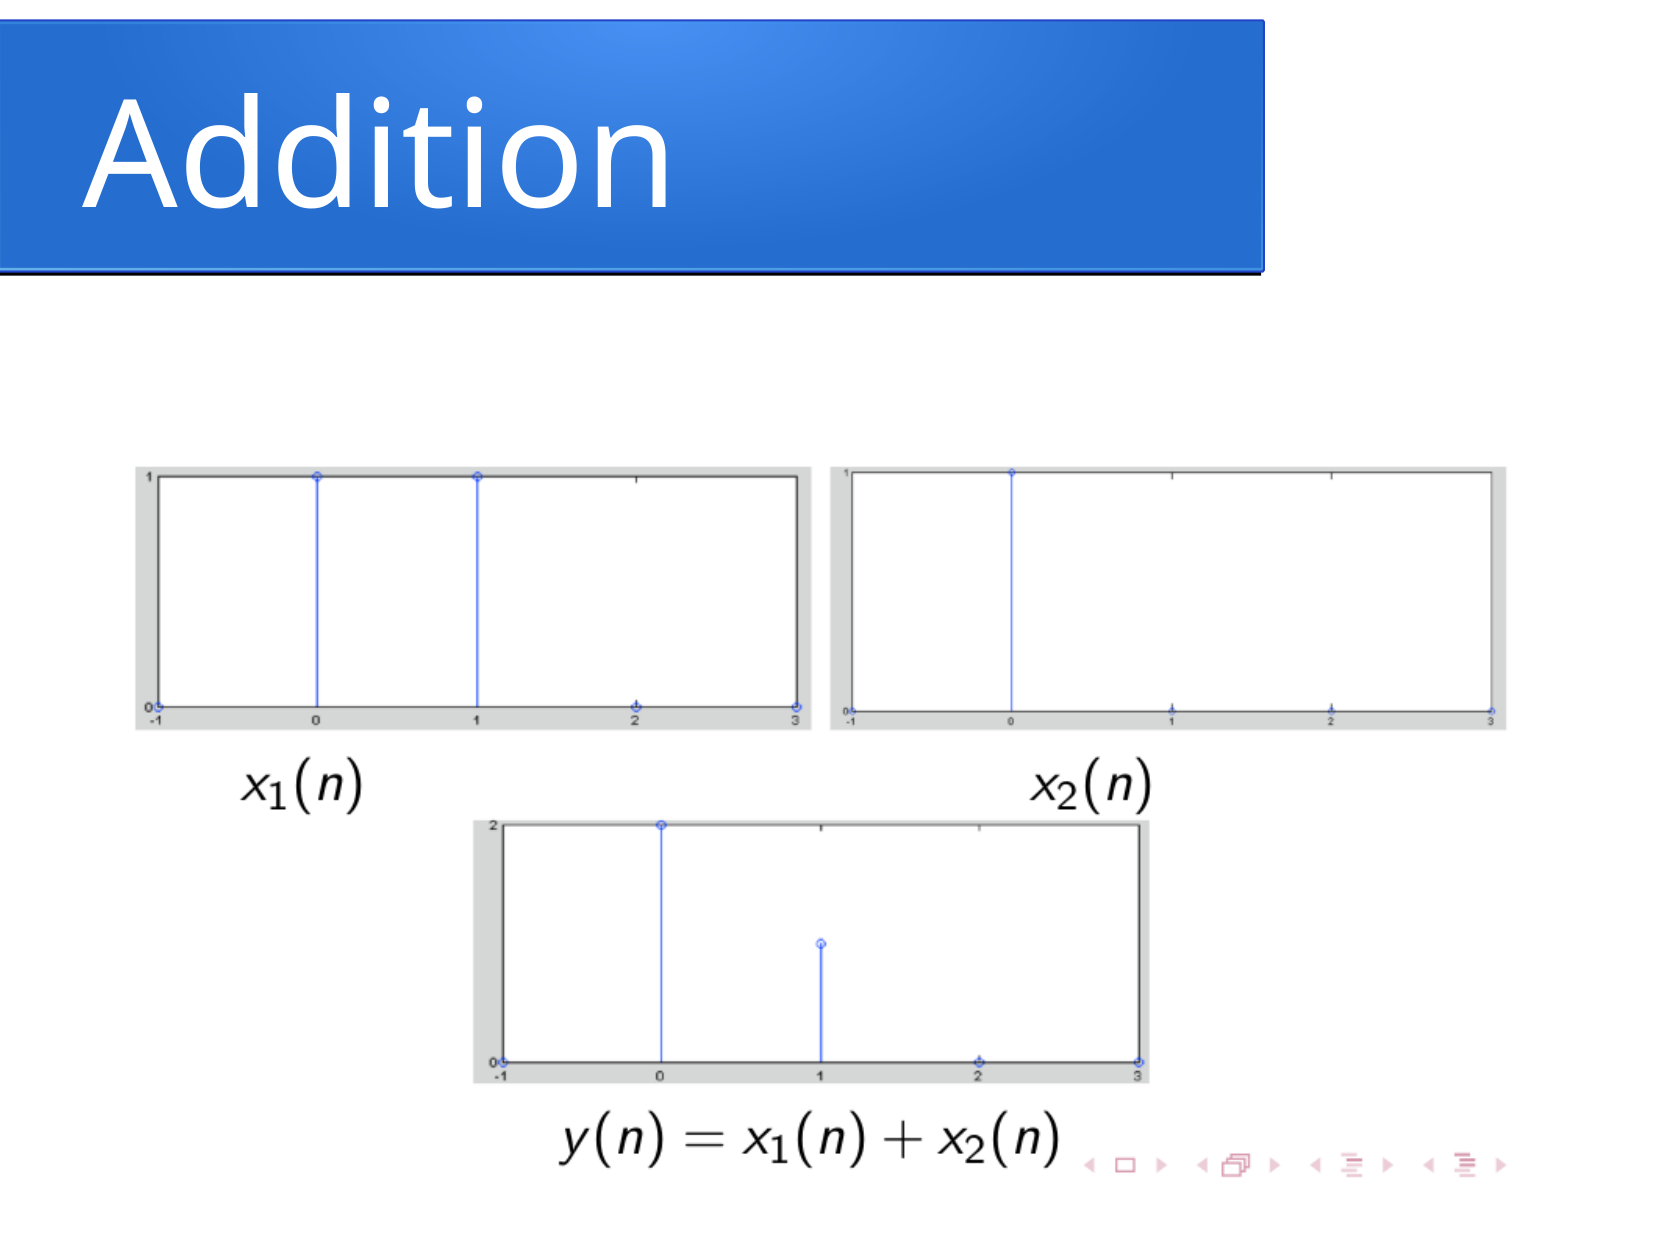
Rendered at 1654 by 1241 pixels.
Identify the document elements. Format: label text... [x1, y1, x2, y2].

picture [106, 453, 1511, 1193]
title Addition [82, 47, 1235, 252]
